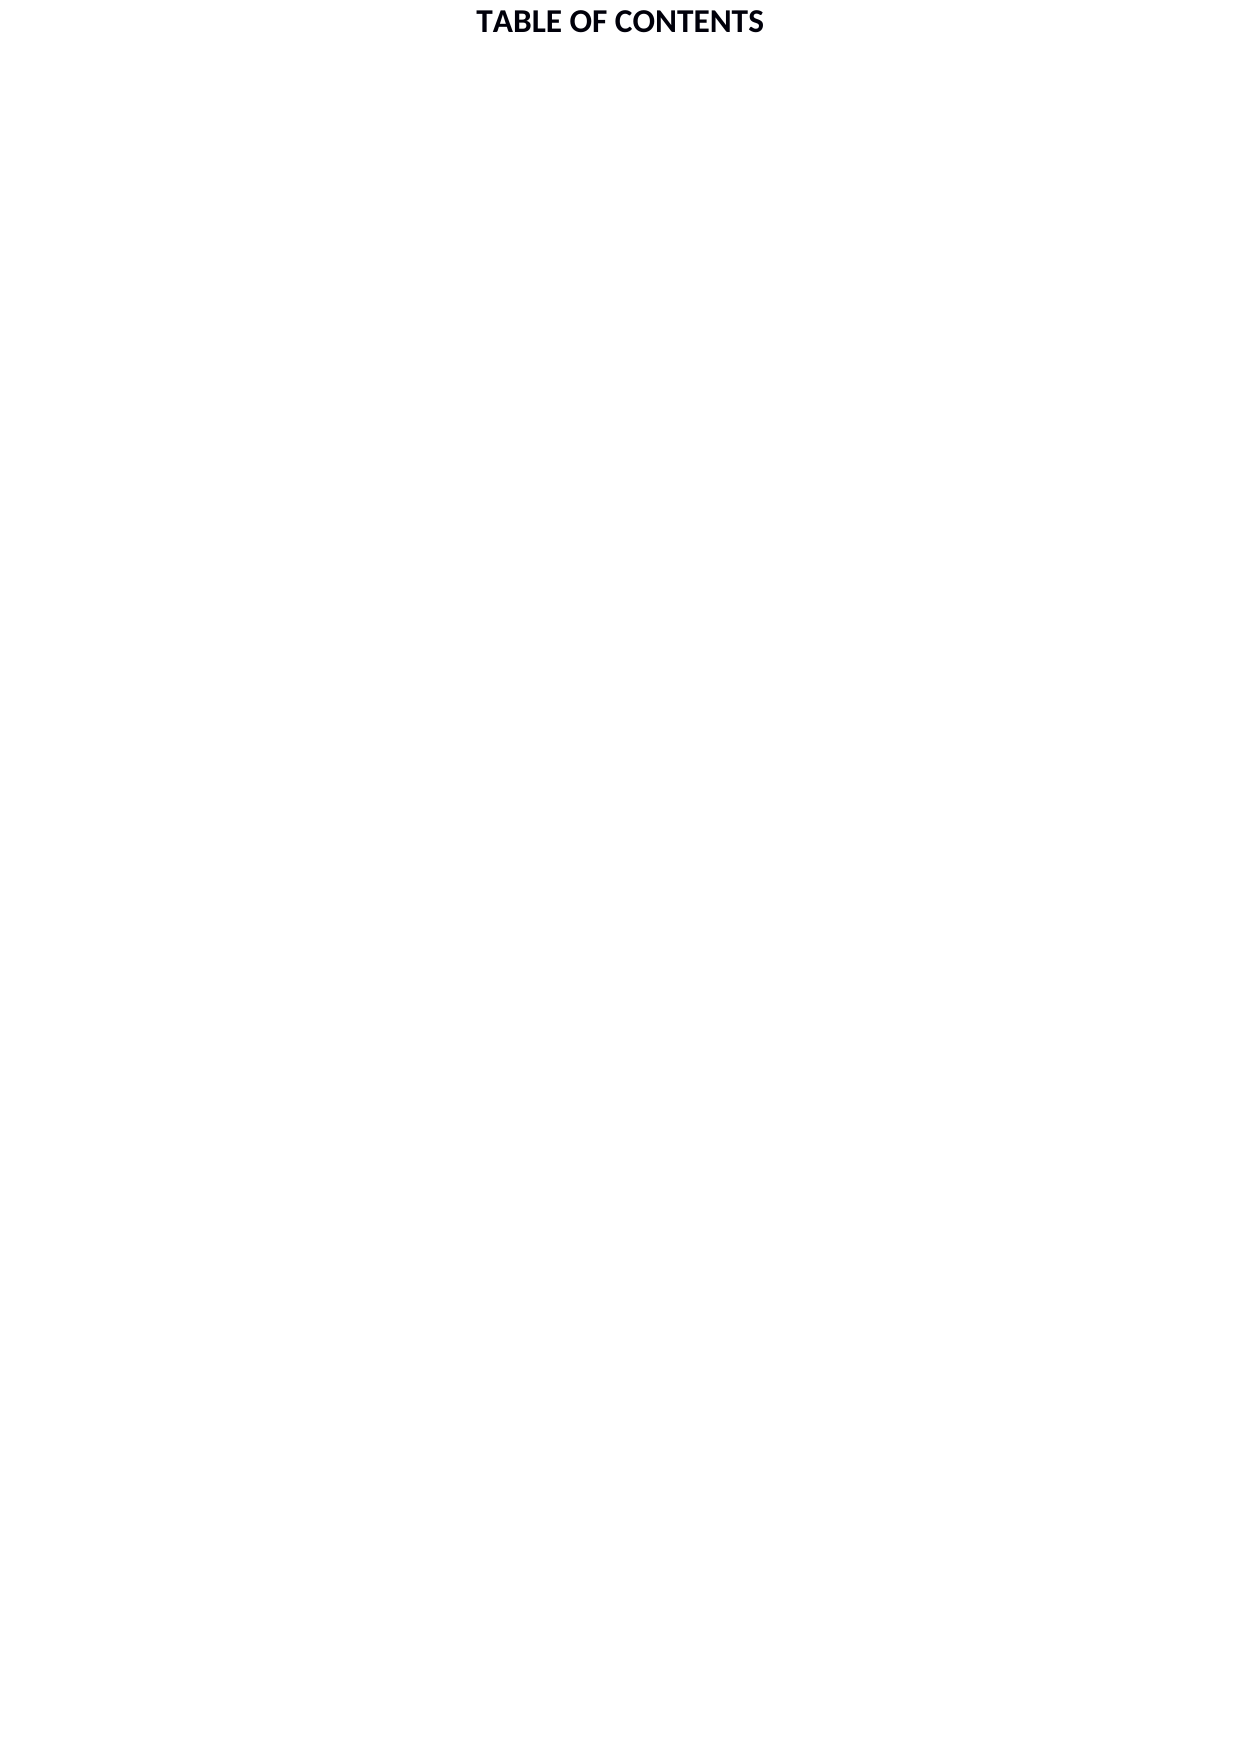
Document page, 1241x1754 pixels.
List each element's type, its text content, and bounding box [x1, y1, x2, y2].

subtitle TABLE OF CONTENTS [142, 0, 1098, 41]
